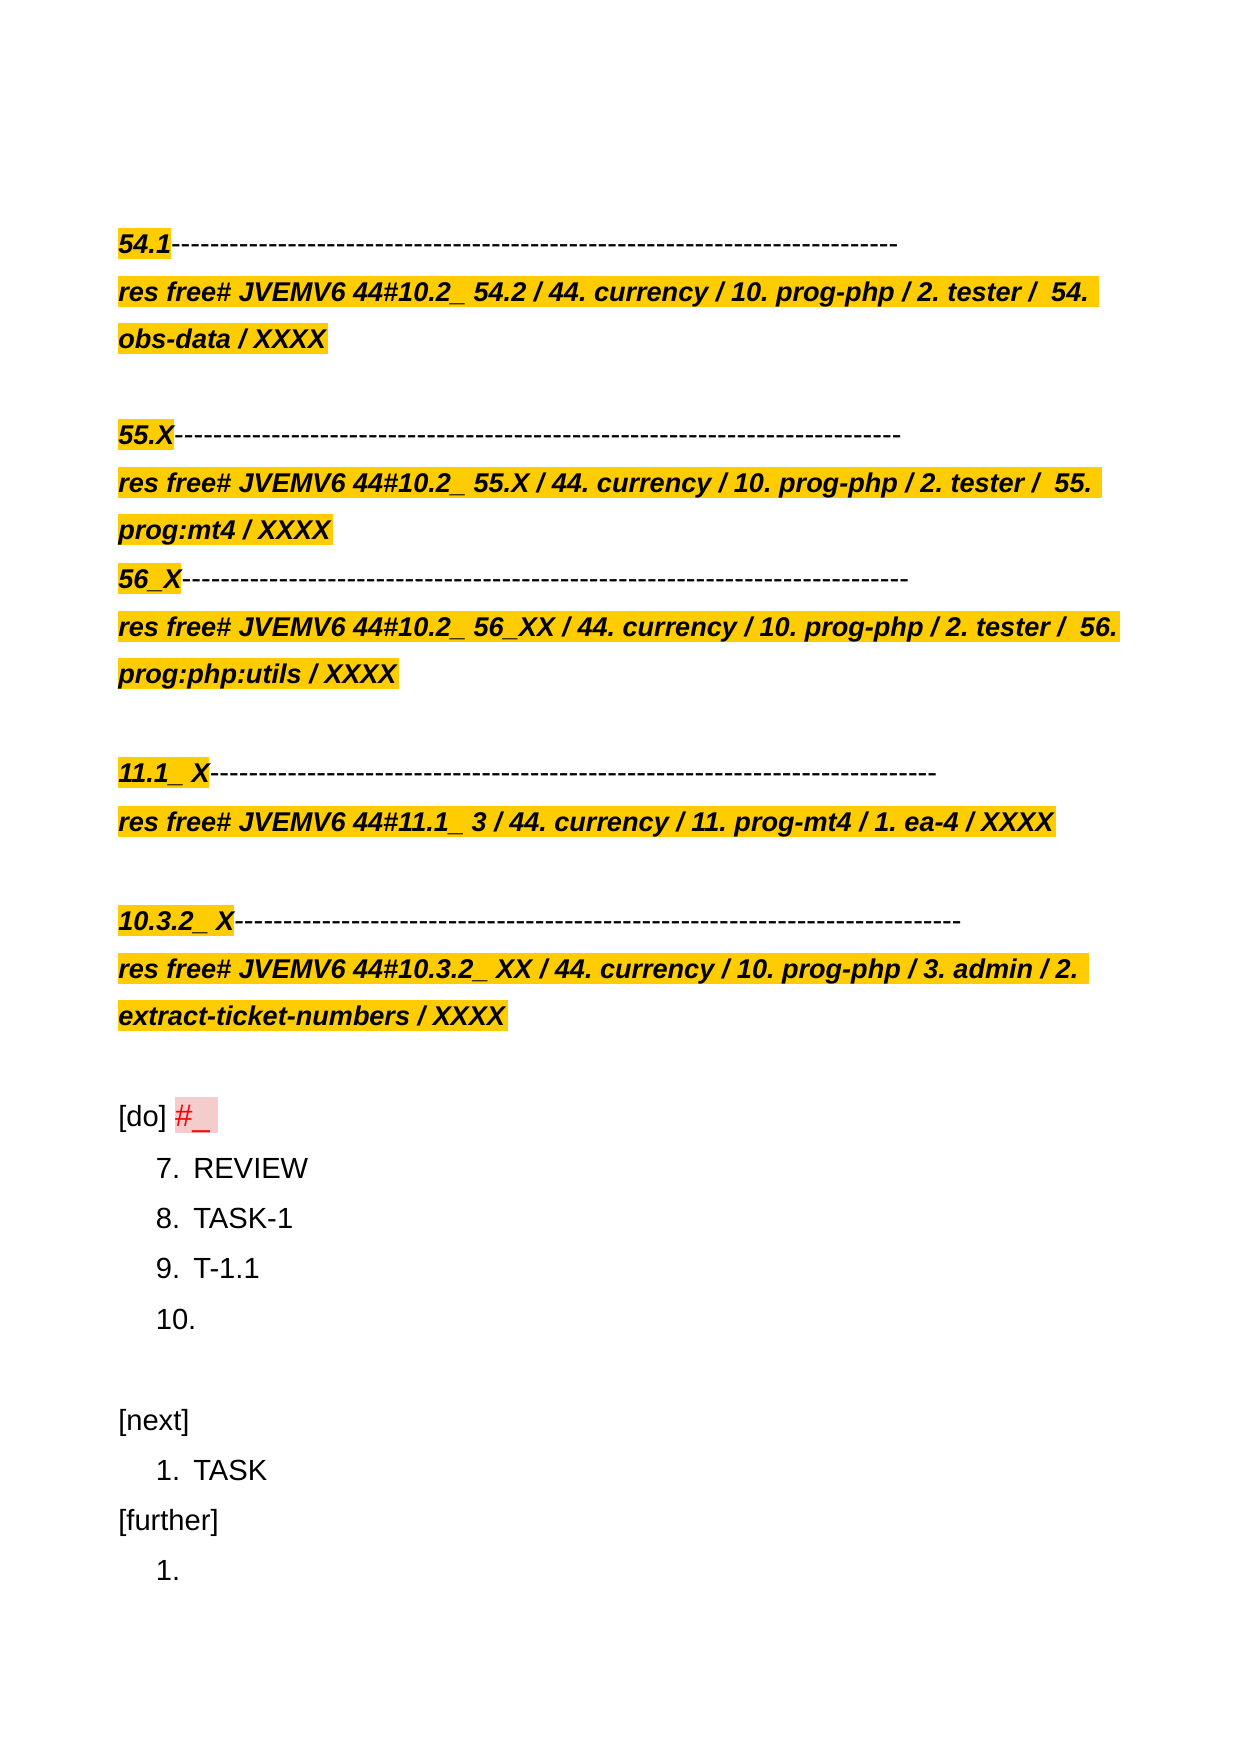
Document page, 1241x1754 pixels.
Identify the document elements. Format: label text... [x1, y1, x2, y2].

list TASK-1 [156, 1201, 1122, 1235]
text res free# JVEMV6 44#10.3.2_ XX / 44. currency / 10. prog-php / 3. admin / 2. extract-ticket-numbers / XXXX [118, 953, 1122, 1031]
text res free# JVEMV6 44#10.2_ 54.2 / 44. currency / 10. prog-php / 2. tester / 54. obs-data / XXXX [118, 276, 1122, 354]
text [next] [118, 1402, 1122, 1436]
text [do] #_ [118, 1097, 1122, 1133]
text res free# JVEMV6 44#10.2_ 55.X / 44. currency / 10. prog-php / 2. tester / 55. prog:mt4 / XXXX [118, 467, 1122, 545]
list TASK [156, 1453, 1122, 1486]
text res free# JVEMV6 44#10.2_ 56_XX / 44. currency / 10. prog-php / 2. tester / 56. prog:php:utils / XXXX [118, 611, 1122, 689]
list T-1.1 [156, 1252, 1122, 1285]
list REVIEW [156, 1151, 1122, 1184]
text [further] [118, 1503, 1122, 1537]
text 55.X--------------------------------------------------------------------------- [118, 417, 1122, 450]
text 10.3.2_ X--------------------------------------------------------------------------- [118, 903, 1122, 936]
text 11.1_ X--------------------------------------------------------------------------- [118, 755, 1122, 789]
text 54.1--------------------------------------------------------------------------- [118, 226, 1122, 259]
text res free# JVEMV6 44#11.1_ 3 / 44. currency / 11. prog-mt4 / 1. ea-4 / XXXX [118, 806, 1122, 837]
text 56_X--------------------------------------------------------------------------- [118, 561, 1122, 594]
